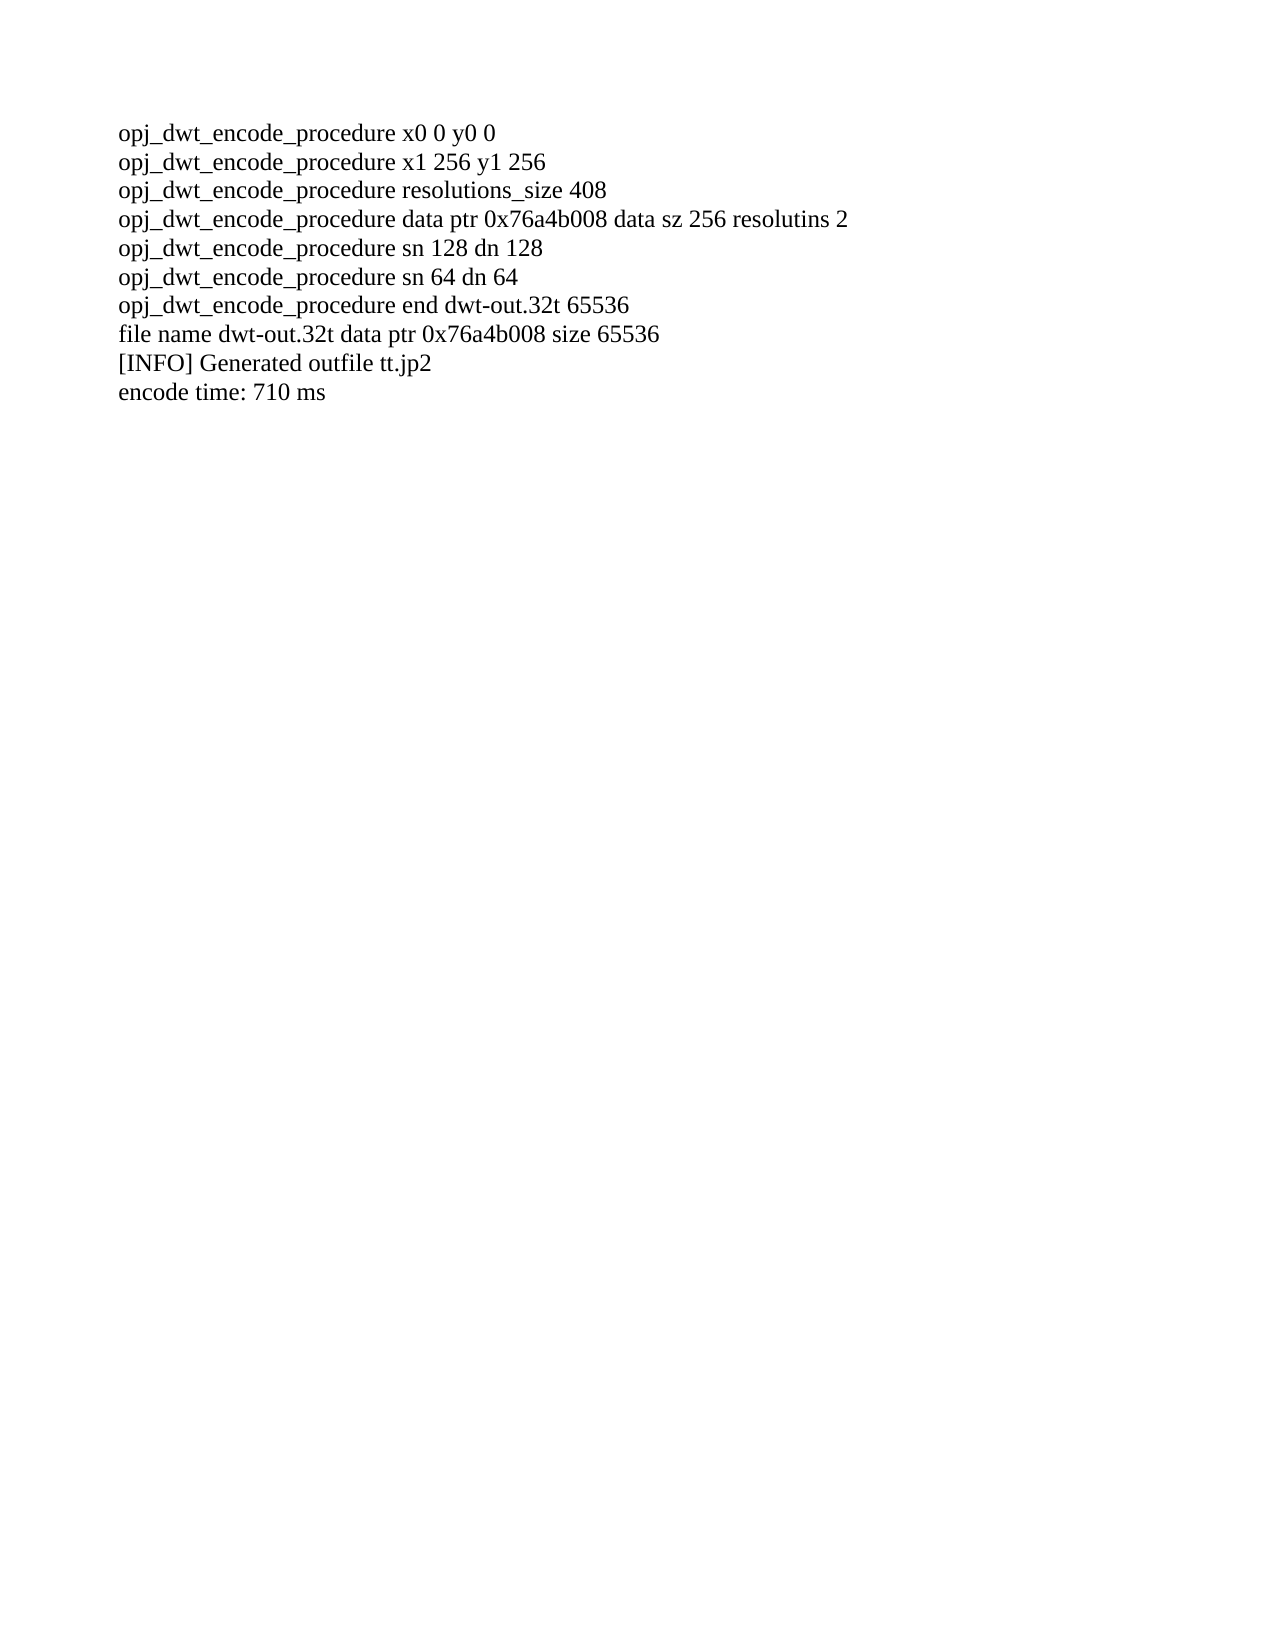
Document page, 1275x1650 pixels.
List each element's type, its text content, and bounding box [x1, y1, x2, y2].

text opj_dwt_encode_procedure end dwt-out.32t 65536 [118, 291, 1157, 319]
text opj_dwt_encode_procedure x0 0 y0 0 [118, 118, 1157, 147]
text opj_dwt_encode_procedure sn 64 dn 64 [118, 262, 1157, 291]
text [INFO] Generated outfile tt.jp2 [118, 348, 1157, 377]
text opj_dwt_encode_procedure resolutions_size 408 [118, 176, 1157, 204]
text opj_dwt_encode_procedure x1 256 y1 256 [118, 147, 1157, 176]
text file name dwt-out.32t data ptr 0x76a4b008 size 65536 [118, 319, 1157, 348]
text opj_dwt_encode_procedure sn 128 dn 128 [118, 233, 1157, 262]
text opj_dwt_encode_procedure data ptr 0x76a4b008 data sz 256 resolutins 2 [118, 204, 1157, 233]
text encode time: 710 ms [118, 377, 1157, 406]
